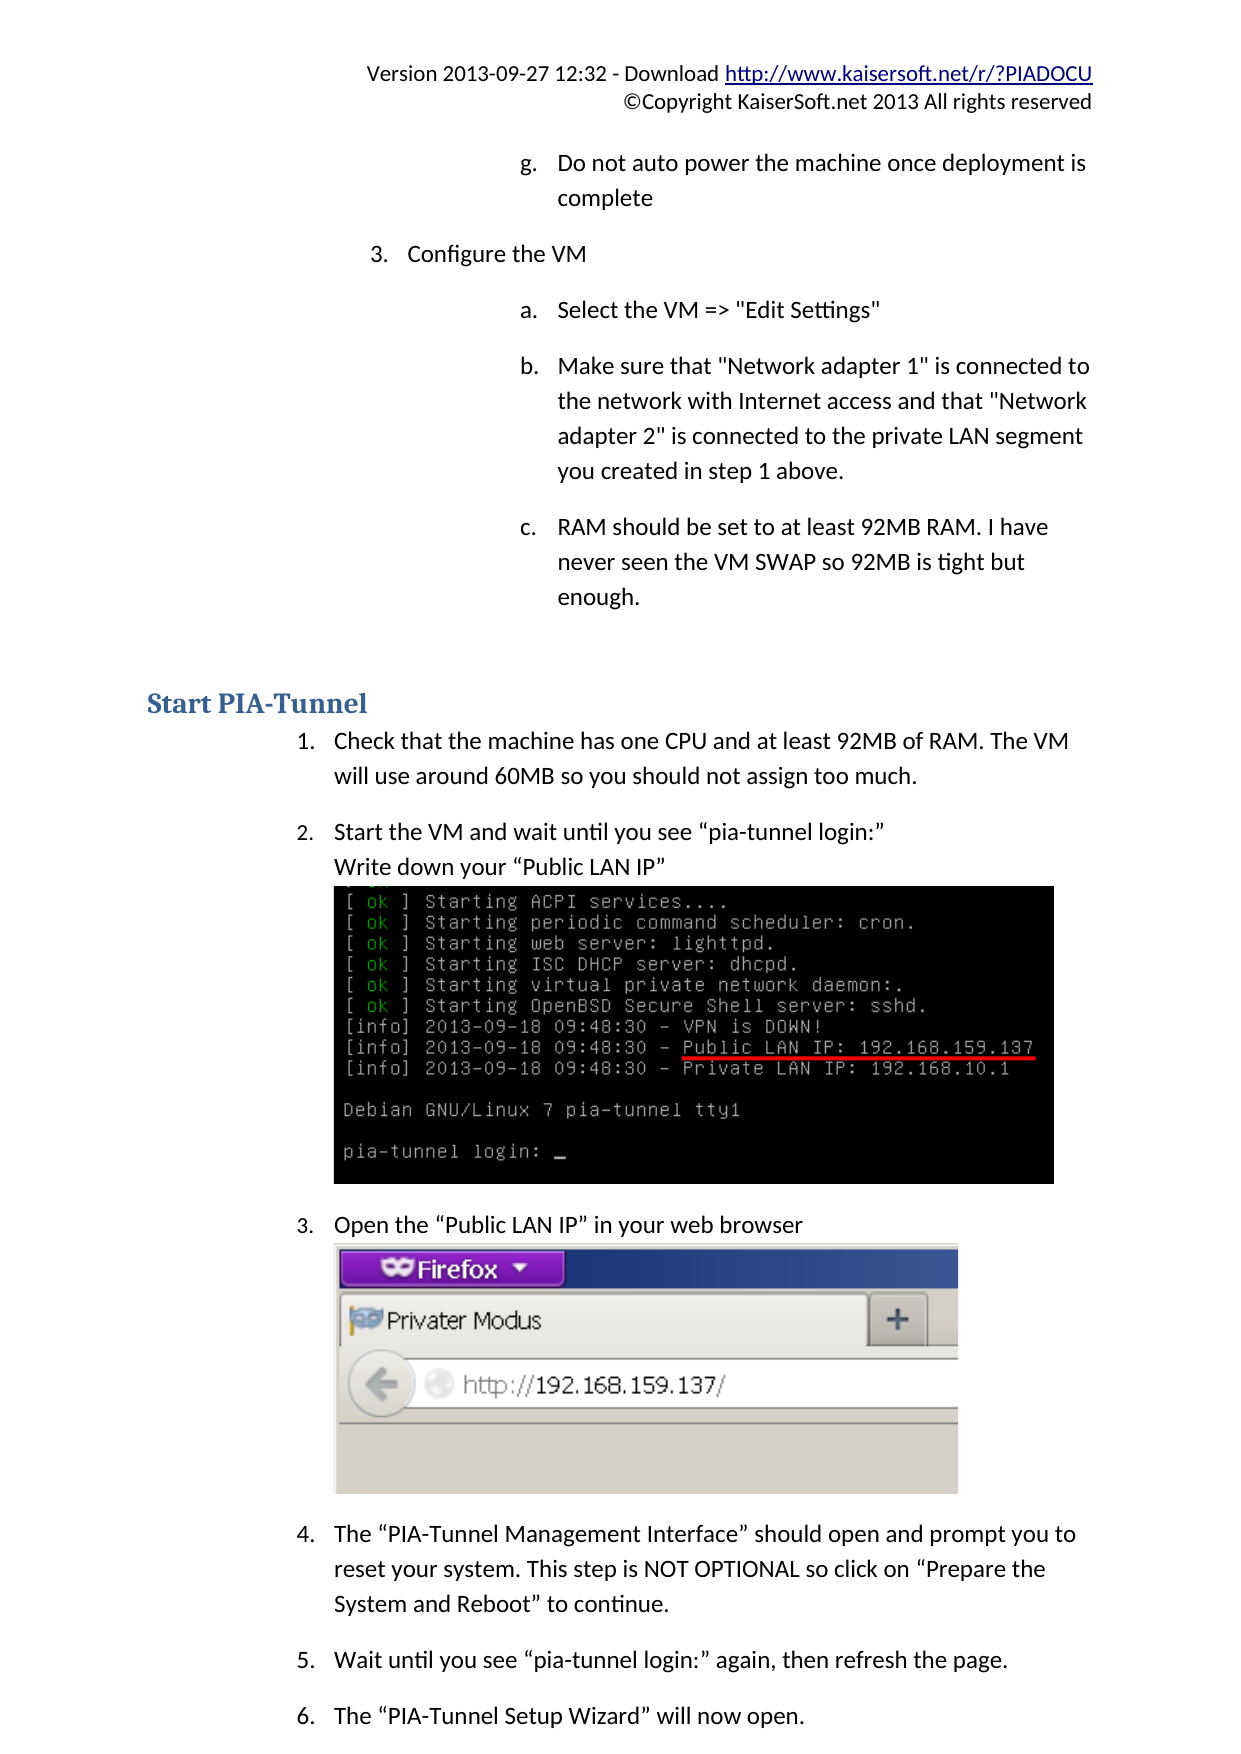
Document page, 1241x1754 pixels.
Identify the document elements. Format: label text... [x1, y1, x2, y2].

subtitle Start PIA-Tunnel [148, 687, 1093, 720]
list Start the VM and wait until you see “pia-tunnel login:” Write down your “Public LAN IP” [296, 816, 1093, 1184]
list The “PIA-Tunnel Management Interface” should open and prompt you to reset your system. This step is NOT OPTIONAL so click on “Prepare the System and Reboot” to continue. [296, 1518, 1093, 1619]
list Wait until you see “pia-tunnel login:” again, then refresh the page. [296, 1644, 1093, 1675]
list RAM should be set to at least 92MB RAM. I have never seen the VM SWAP so 92MB is tight but enough. [520, 511, 1093, 611]
list Configure the VM [370, 238, 1093, 269]
list Check that the machine has one CPU and at least 92MB of RAM. The VM will use around 60MB so you should not assign too much. [296, 725, 1093, 791]
list Select the VM => "Edit Settings" [520, 294, 1093, 325]
list Make sure that "Network adapter 1" is connected to the network with Internet access and that "Network adapter 2" is connected to the private LAN segment you created in step 1 above. [520, 350, 1093, 486]
list Open the “Public LAN IP” in your web browser [296, 1209, 1093, 1493]
list The “PIA-Tunnel Setup Wizard” will now open. [296, 1700, 1093, 1731]
list Do not auto power the machine once deployment is complete [520, 148, 1093, 213]
